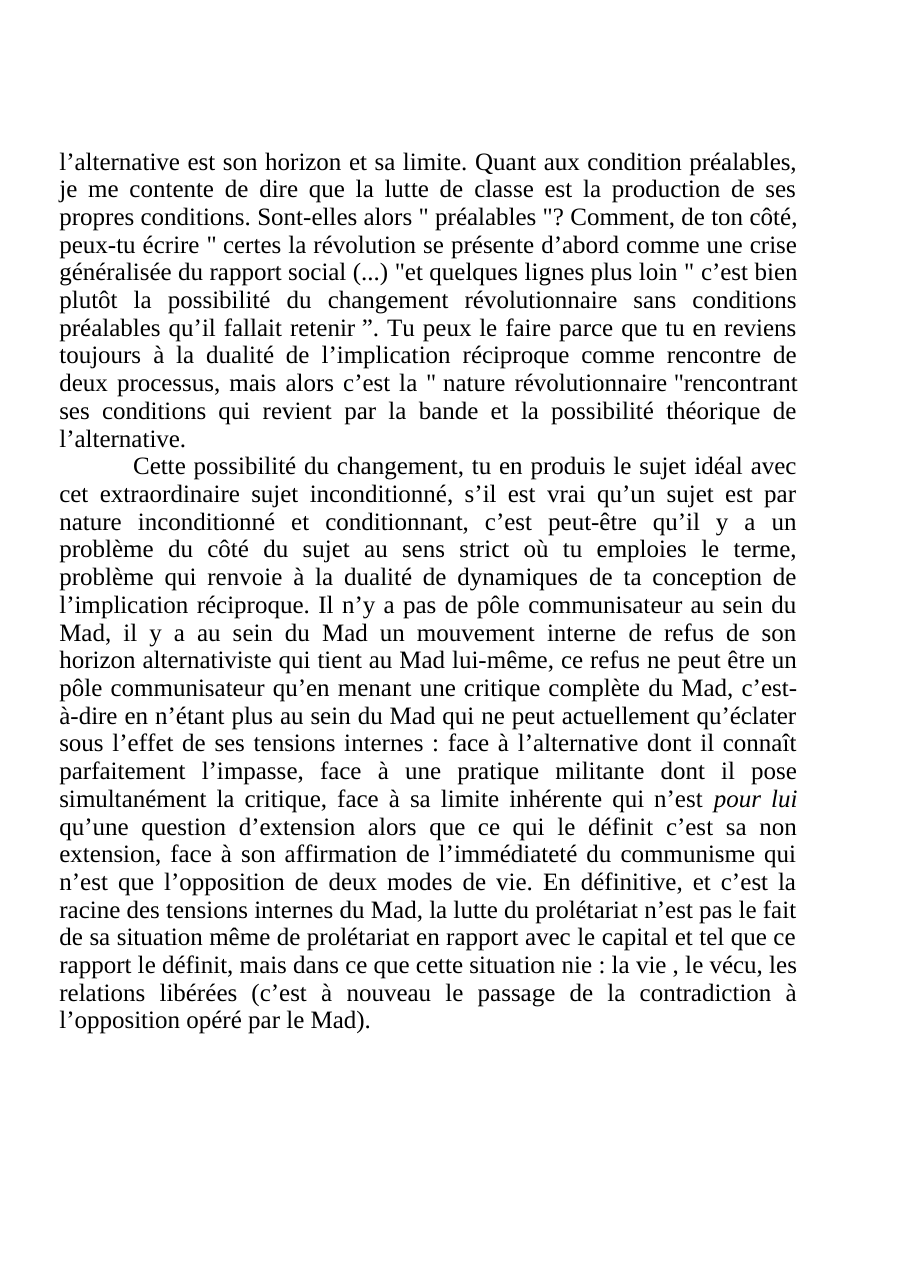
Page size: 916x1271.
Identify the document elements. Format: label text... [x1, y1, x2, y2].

text l’alternative est son horizon et sa limite. Quant aux condition préalables, je me contente de dire que la lutte de classe est la production de ses propres conditions. Sont-elles alors " préalables "? Comment, de ton côté, peux-tu écrire " certes la révolution se présente d’abord comme une crise généralisée du rapport social (...) "et quelques lignes plus loin " c’est bien plutôt la possibilité du changement révolutionnaire sans conditions préalables qu’il fallait retenir ”. Tu peux le faire parce que tu en reviens toujours à la dualité de l’implication réciproque comme rencontre de deux processus, mais alors c’est la " nature révolutionnaire "rencontrant ses conditions qui revient par la bande et la possibilité théorique de l’alternative. [59, 148, 797, 452]
text Cette possibilité du changement, tu en produis le sujet idéal avec cet extraordinaire sujet inconditionné, s’il est vrai qu’un sujet est par nature inconditionné et conditionnant, c’est peut-être qu’il y a un problème du côté du sujet au sens strict où tu emploies le terme, problème qui renvoie à la dualité de dynamiques de ta conception de l’implication réciproque. Il n’y a pas de pôle communisateur au sein du Mad, il y a au sein du Mad un mouvement interne de refus de son horizon alternativiste qui tient au Mad lui-même, ce refus ne peut être un pôle communisateur qu’en menant une critique complète du Mad, c’est-à-dire en n’étant plus au sein du Mad qui ne peut actuellement qu’éclater sous l’effet de ses tensions internes : face à l’alternative dont il connaît parfaitement l’impasse, face à une pratique militante dont il pose simultanément la critique, face à sa limite inhérente qui n’est pour lui qu’une question d’extension alors que ce qui le définit c’est sa non extension, face à son affirmation de l’immédiateté du communisme qui n’est que l’opposition de deux modes de vie. En définitive, et c’est la racine des tensions internes du Mad, la lutte du prolétariat n’est pas le fait de sa situation même de prolétariat en rapport avec le capital et tel que ce rapport le définit, mais dans ce que cette situation nie : la vie , le vécu, les relations libérées (c’est à nouveau le passage de la contradiction à l’opposition opéré par le Mad). [59, 452, 797, 1034]
